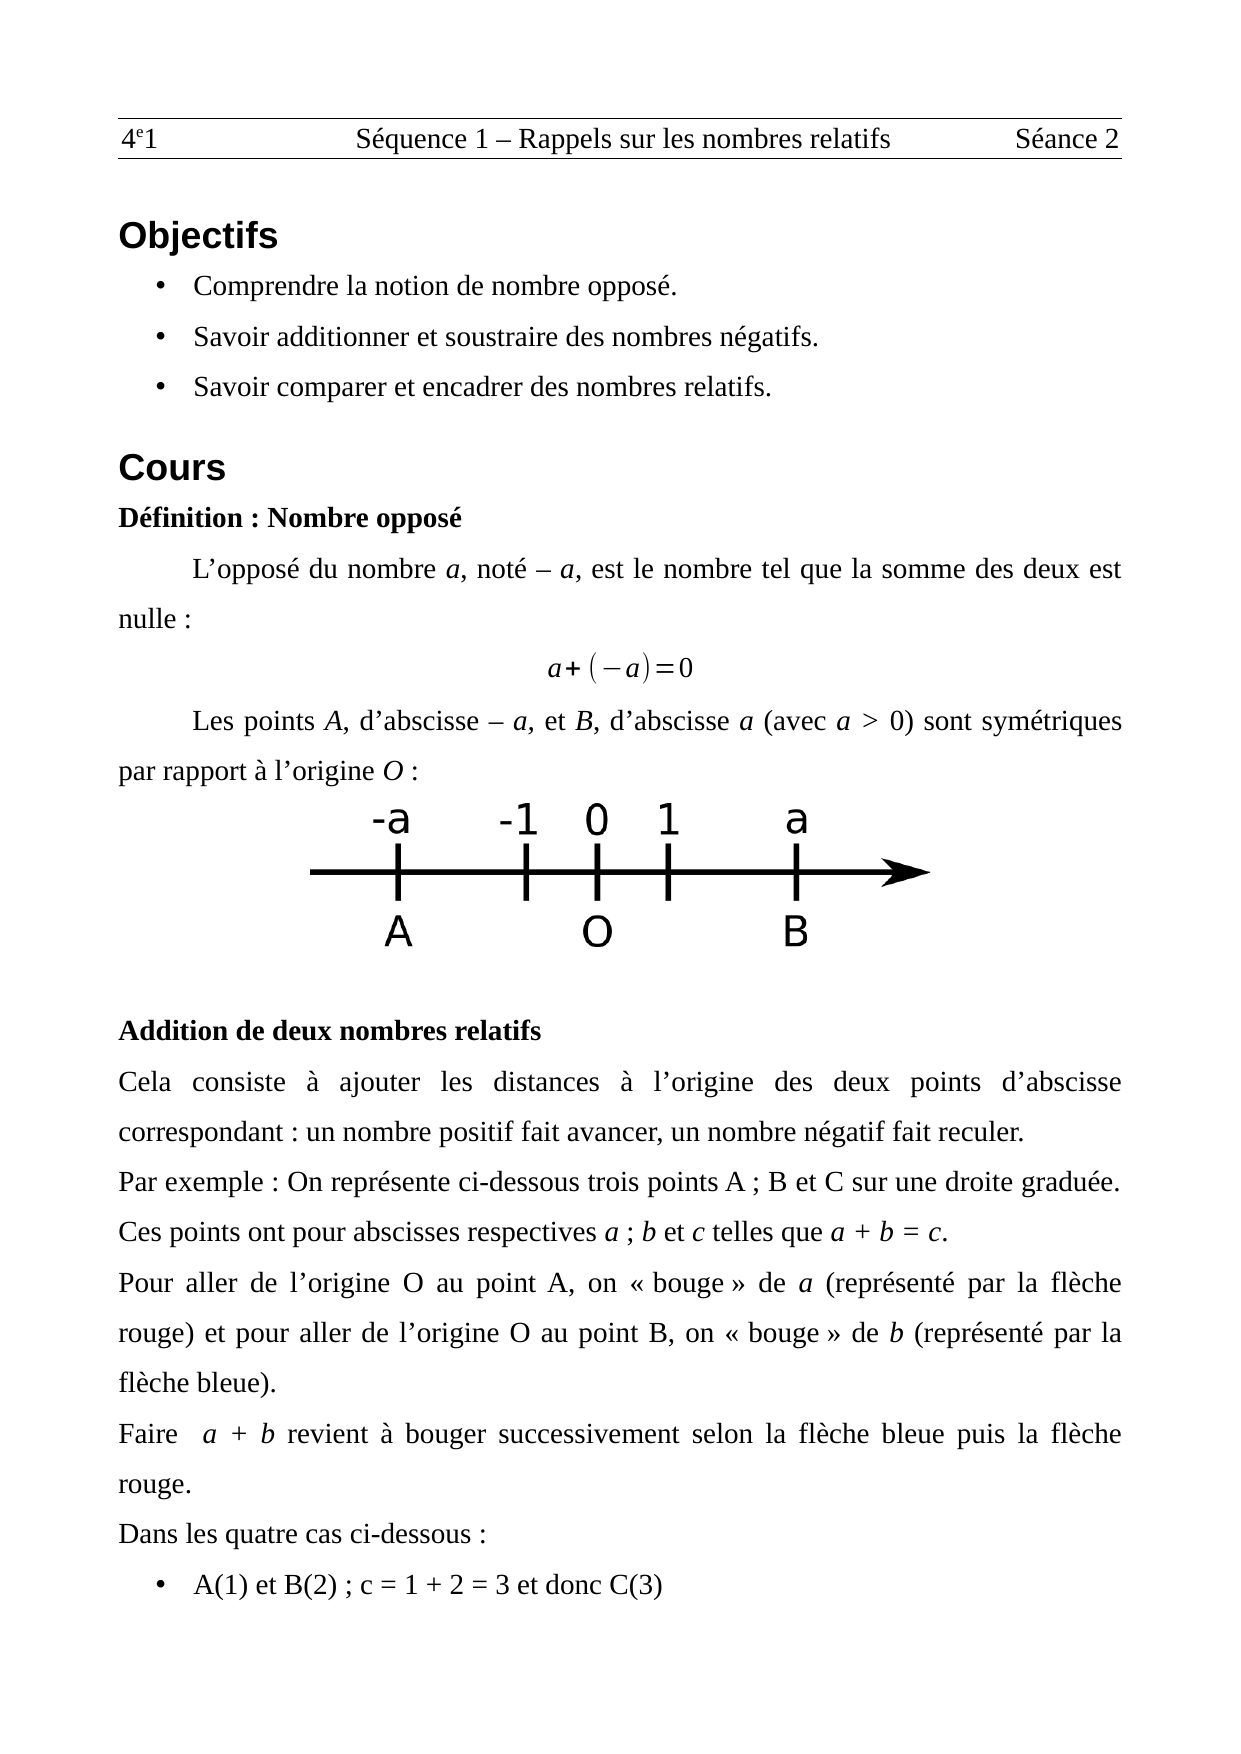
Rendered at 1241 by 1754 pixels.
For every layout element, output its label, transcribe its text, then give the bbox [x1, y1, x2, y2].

list Comprendre la notion de nombre opposé. [156, 268, 1122, 302]
list A(1) et B(2) ; c = 1 + 2 = 3 et donc C(3) [156, 1567, 1122, 1600]
text Addition de deux nombres relatifs [118, 1013, 1122, 1047]
text Par exemple : On représente ci-dessous trois points A ; B et C sur une droite graduée. Ces points ont pour abscisses respectives a ; b et c telles que a + b = c. [118, 1164, 1122, 1248]
text Faire a + b revient à bouger successivement selon la flèche bleue puis la flèche rouge. [118, 1416, 1122, 1500]
text Dans les quatre cas ci-dessous : [118, 1516, 1122, 1550]
list Savoir comparer et encadrer des nombres relatifs. [156, 369, 1122, 403]
list Savoir additionner et soustraire des nombres négatifs. [156, 319, 1122, 353]
subtitle Cours [118, 445, 1122, 488]
text Pour aller de l’origine O au point A, on « bouge » de a (représenté par la flèche rouge) et pour aller de l’origine O au point B, on « bouge » de b (représenté par la flèche bleue). [118, 1265, 1122, 1399]
text Cela consiste à ajouter les distances à l’origine des deux points d’abscisse correspondant : un nombre positif fait avancer, un nombre négatif fait reculer. [118, 1064, 1122, 1147]
subtitle Objectifs [118, 213, 1122, 256]
text Définition : Nombre opposé [118, 500, 1122, 534]
text L’opposé du nombre a, noté – a, est le nombre tel que la somme des deux est nulle : [118, 551, 1122, 634]
picture [310, 803, 931, 947]
text Les points A, d’abscisse – a, et B, d’abscisse a (avec a > 0) sont symétriques par rapport à l’origine O : [118, 703, 1122, 787]
